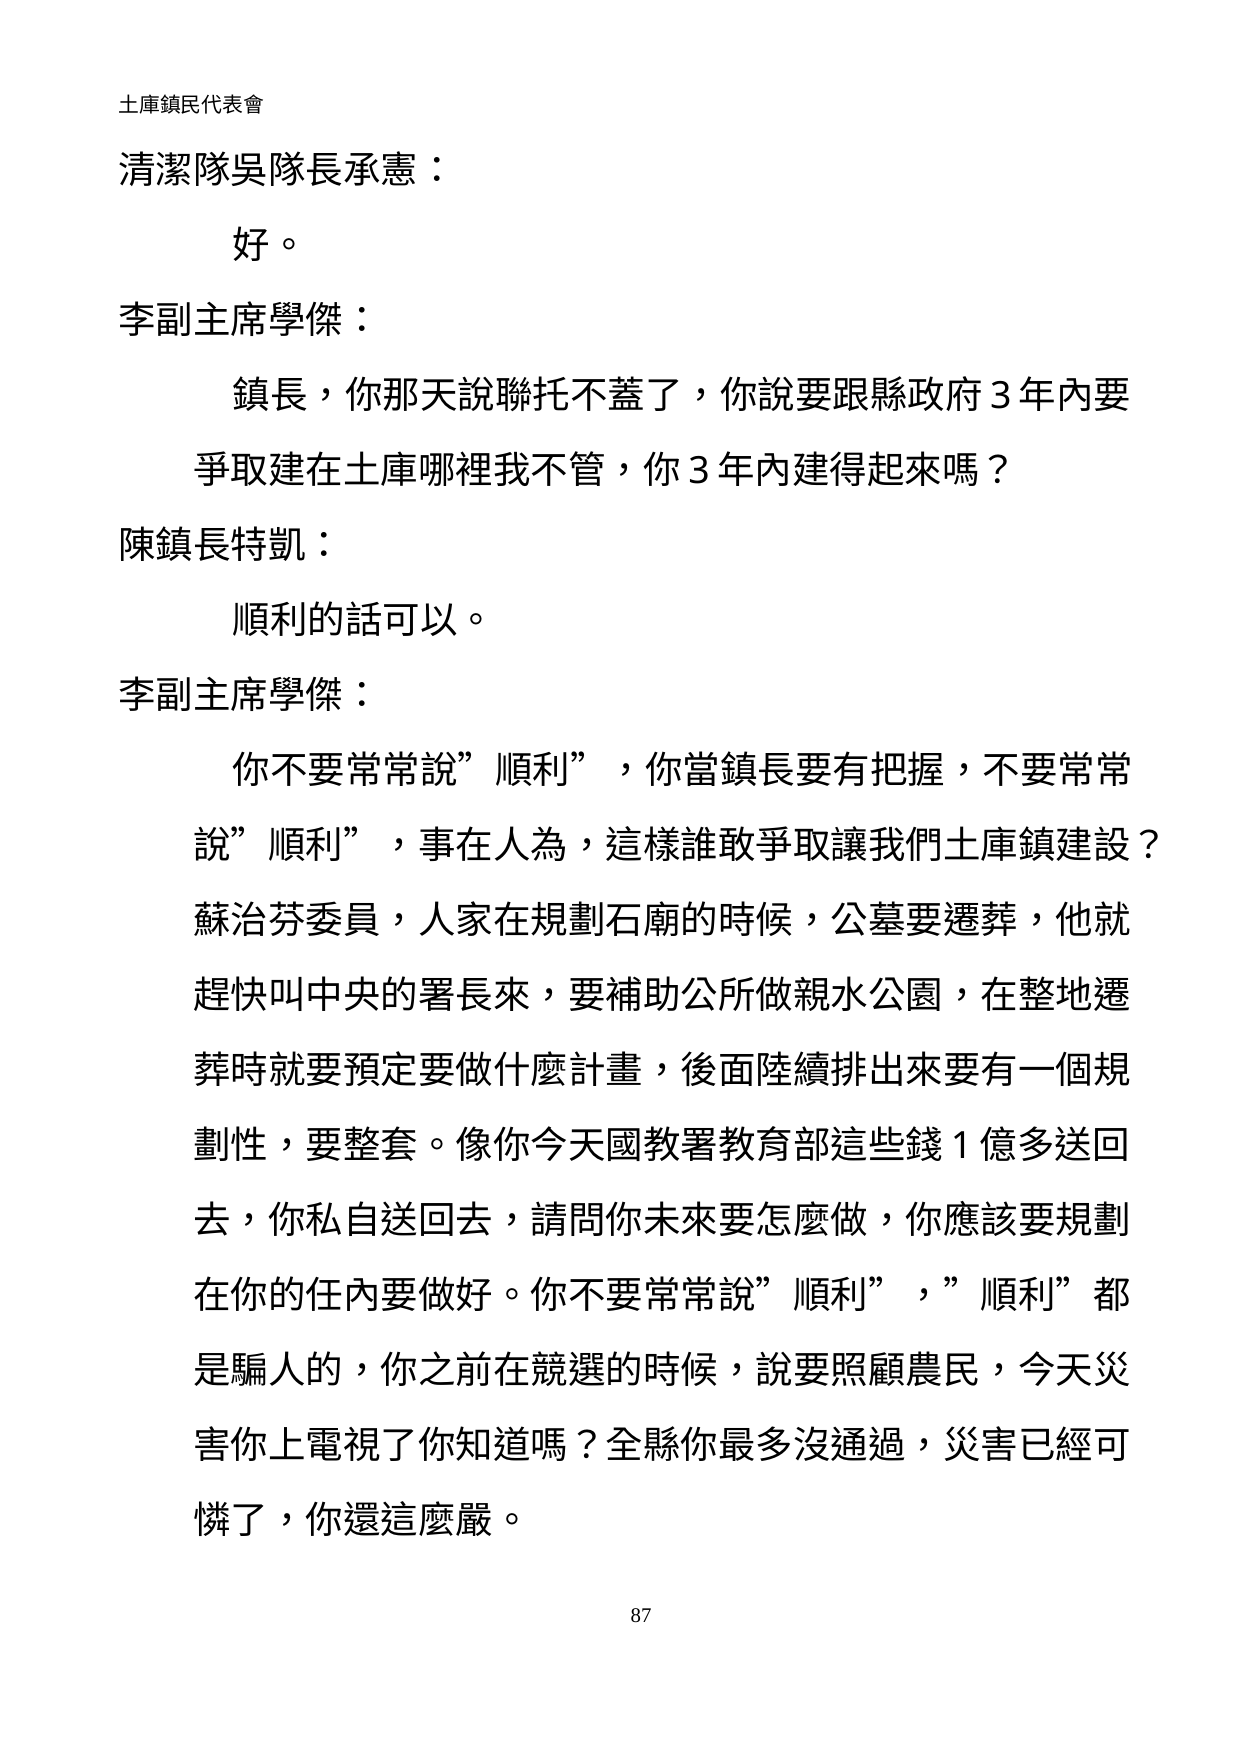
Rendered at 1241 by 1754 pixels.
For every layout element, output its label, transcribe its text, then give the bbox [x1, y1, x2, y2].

text 你不要常常說”順利”，你當鎮長要有把握，不要常常說”順利”，事在人為，這樣誰敢爭取讓我們土庫鎮建設？蘇治芬委員，人家在規劃石廟的時候，公墓要遷葬，他就趕快叫中央的署長來，要補助公所做親水公園，在整地遷葬時就要預定要做什麼計畫，後面陸續排出來要有一個規劃性，要整套。像你今天國教署教育部這些錢1億多送回去，你私自送回去，請問你未來要怎麼做，你應該要規劃在你的任內要做好。你不要常常說”順利”，”順利”都是騙人的，你之前在競選的時候，說要照顧農民，今天災害你上電視了你知道嗎？全縣你最多沒通過，災害已經可憐了，你還這麼嚴。 [193, 729, 1163, 1554]
text 鎮長，你那天說聯托不蓋了，你說要跟縣政府3年內要爭取建在土庫哪裡我不管，你3年內建得起來嗎？ [193, 354, 1163, 504]
text 好。 [193, 204, 1163, 279]
text 陳鎮長特凱： [118, 504, 1163, 579]
text 清潔隊吳隊長承憲： [118, 129, 1163, 204]
text 李副主席學傑： [118, 654, 1163, 729]
text 順利的話可以。 [193, 579, 1163, 654]
text 李副主席學傑： [118, 279, 1163, 354]
